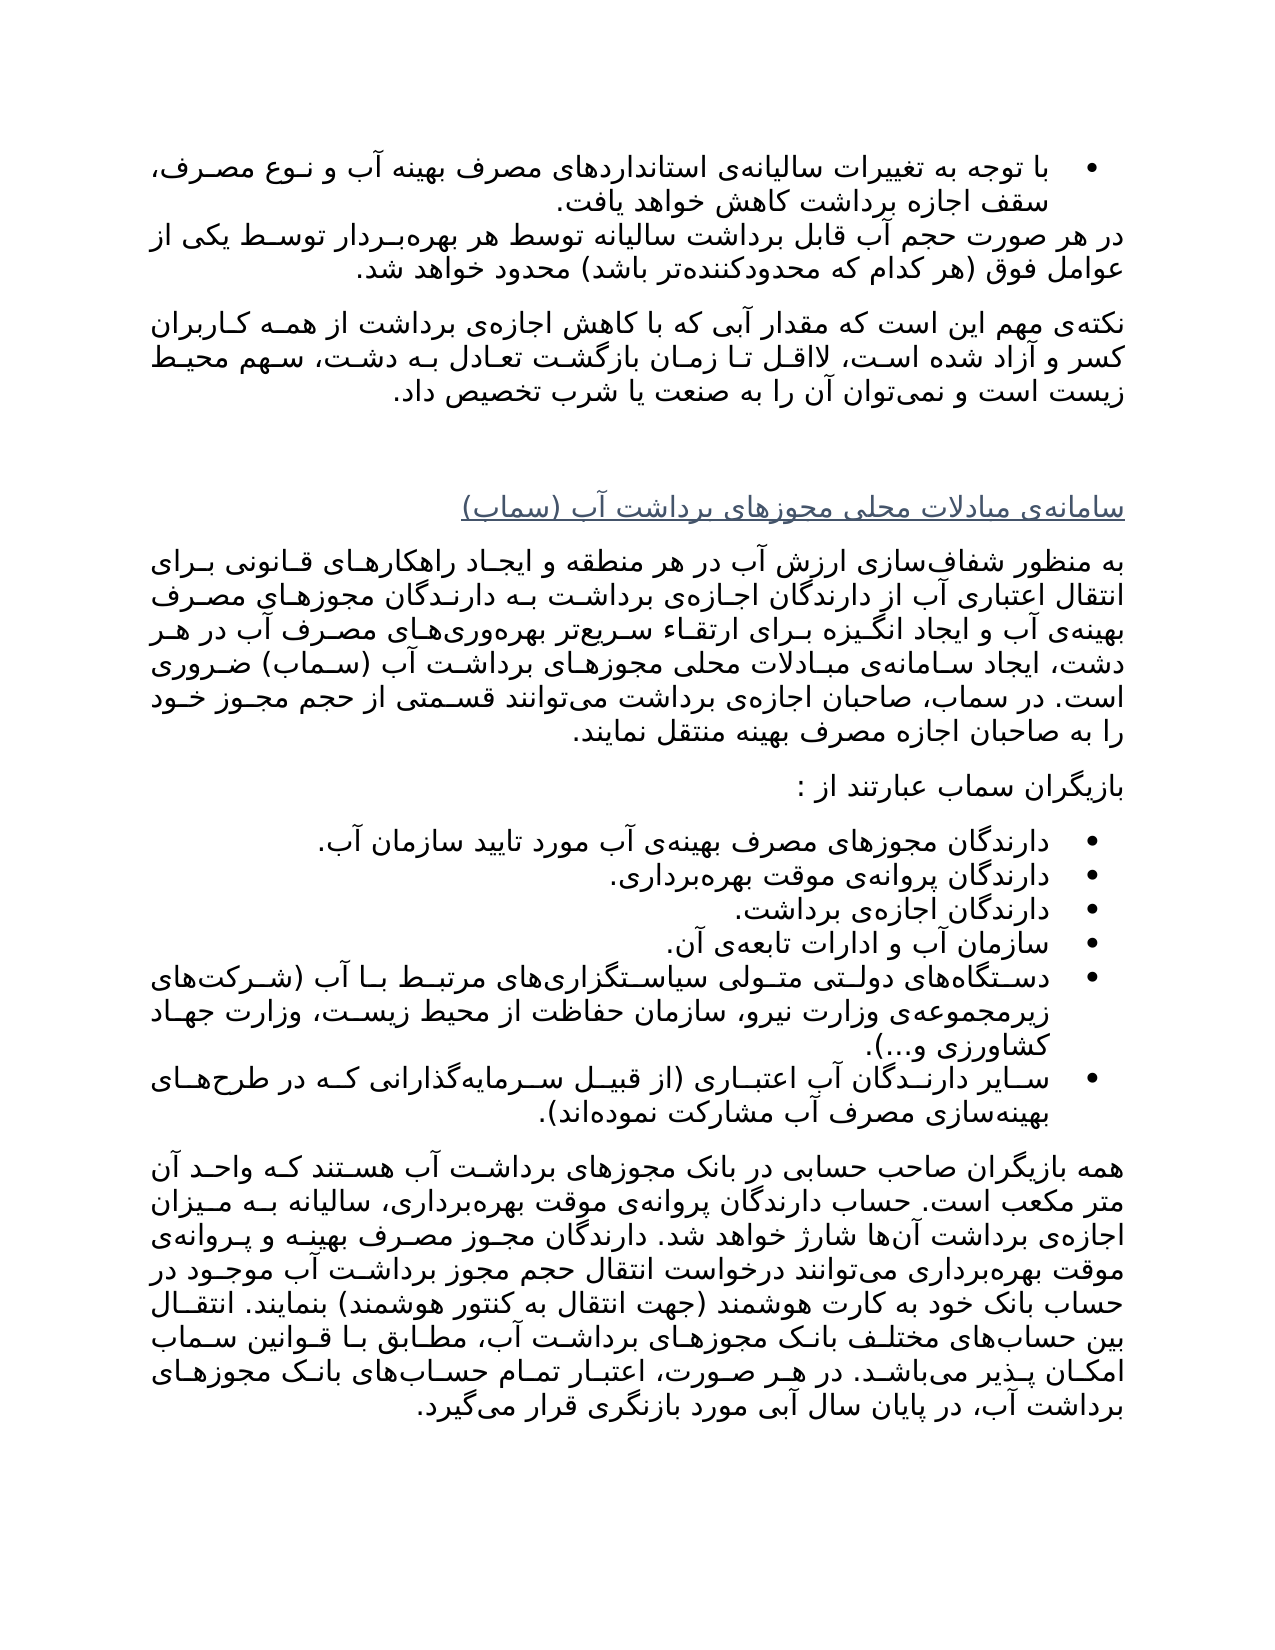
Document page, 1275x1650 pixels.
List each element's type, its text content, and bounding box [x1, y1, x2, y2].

list دارندگان مجوزهای مصرف بهینه‌ی آب مورد تایید سازمان آب. [150, 824, 1087, 858]
list دارندگان اجازه‌ی برداشت. [150, 892, 1087, 926]
text در هر صورت حجم آب قابل برداشت سالیانه توسط هر بهره‌بردار توسط یکی از عوامل فوق (هر کدام که محدودکننده‌تر باشد) محدود خواهد شد. [150, 218, 1125, 286]
subtitle سامانه‌ی مبادلات محلی مجوزهای برداشت آب (سماب) [150, 490, 1125, 524]
list دارندگان پروانه‌ی موقت بهره‌برداری. [150, 858, 1087, 892]
text نکته‌ی مهم این است که مقدار آبی که با کاهش اجازه‌ی برداشت از همه کاربران کسر و آزاد شده است، لااقل تا زمان بازگشت تعادل به دشت، سهم محیط زیست است و نمی‌توان آن را به صنعت یا شرب تخصیص داد. [150, 307, 1125, 408]
list با توجه به تغییرات سالیانه‌ی استانداردهای مصرف بهینه آب و نوع مصرف، سقف اجازه برداشت کاهش خواهد یافت. [150, 150, 1087, 218]
text به منظور شفاف‌سازی ارزش آب در هر منطقه و ایجاد راهکارهای قانونی برای انتقال اعتباری آب از دارندگان اجازه‌ی برداشت به دارندگان مجوزهای مصرف بهینه‌ی آب و ایجاد انگیزه برای ارتقاء سریع‌تر بهره‌وری‌های مصرف آب در هر دشت، ایجاد سامانه‌ی مبادلات محلی مجوزهای برداشت آب (سماب) ضروری است. در سماب، صاحبان اجازه‌ی برداشت می‌توانند قسمتی از حجم مجوز خود را به صاحبان اجازه مصرف بهینه منتقل نمایند. [150, 545, 1125, 748]
list دستگاه‌های دولتی متولی سیاستگزاری‌های مرتبط با آب (شرکت‌های زیرمجموعه‌ی وزارت نیرو، سازمان حفاظت از محیط زیست، وزارت جهاد کشاورزی و...). [150, 960, 1087, 1062]
list سازمان آب و ادارات تابعه‌ی آن. [150, 926, 1087, 960]
text همه بازیگران صاحب حسابی در بانک مجوزهای برداشت آب هستند که واحد آن متر مکعب است. حساب دارندگان پروانه‌ی موقت بهره‌برداری، سالیانه به میزان اجازه‌ی برداشت آن‌ها شارژ خواهد شد. دارندگان مجوز مصرف بهینه و پروانه‌ی موقت بهره‌برداری می‌توانند درخواست انتقال حجم مجوز برداشت آب موجود در حساب بانک خود به کارت هوشمند (جهت انتقال به کنتور هوشمند) بنمایند. انتقال بین حساب‌های مختلف بانک مجوزهای برداشت آب، مطابق با قوانین سماب امکان پذیر می‌باشد. در هر صورت، اعتبار تمام حساب‌های بانک مجوزهای برداشت آب، در پایان سال آبی مورد بازنگری قرار می‌گیرد. [150, 1151, 1125, 1422]
list سایر دارندگان آب اعتباری (از قبیل سرمایه‌گذارانی که در طرح‌های بهینه‌سازی مصرف آب مشارکت نموده‌اند). [150, 1062, 1087, 1130]
text بازیگران سماب عبارتند از : [150, 769, 1125, 803]
